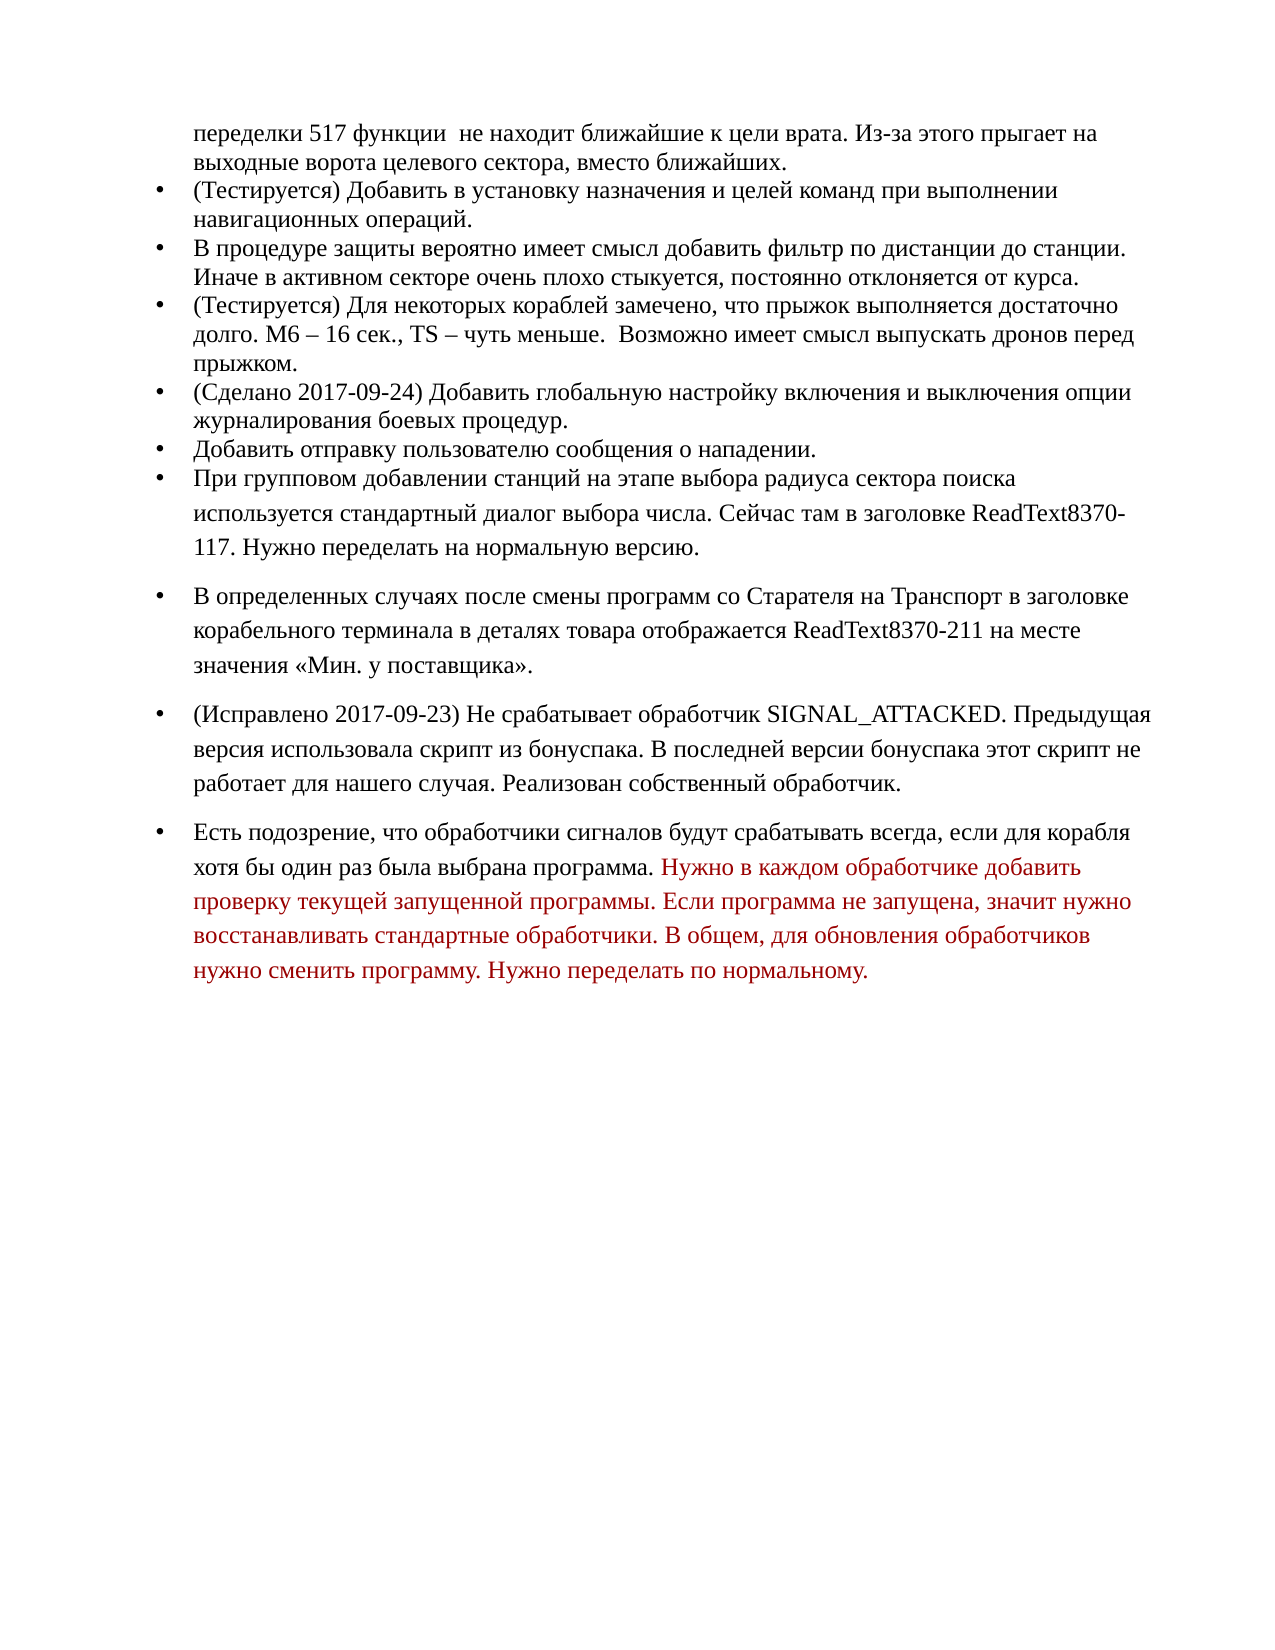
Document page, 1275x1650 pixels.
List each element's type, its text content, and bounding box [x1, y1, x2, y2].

list (Тестируется) Добавить в установку назначения и целей команд при выполнении навигационных операций. [156, 176, 1157, 233]
list (Исправлено 2017-09-23) Не срабатывает обработчик SIGNAL_ATTACKED. Предыдущая версия использовала скрипт из бонуспака. В последней версии бонуспака этот скрипт не работает для нашего случая. Реализован собственный обработчик. [156, 699, 1157, 797]
list (Сделано 2017-09-24) Добавить глобальную настройку включения и выключения опции журналирования боевых процедур. [156, 377, 1157, 434]
list В процедуре защиты вероятно имеет смысл добавить фильтр по дистанции до станции. Иначе в активном секторе очень плохо стыкуется, постоянно отклоняется от курса. [156, 233, 1157, 291]
list В определенных случаях после смены программ со Старателя на Транспорт в заголовке корабельного терминала в деталях товара отображается ReadText8370-211 на месте значения «Мин. у поставщика». [156, 581, 1157, 679]
list переделки 517 функции не находит ближайшие к цели врата. Из-за этого прыгает на выходные ворота целевого сектора, вместо ближайших. [156, 118, 1157, 176]
list При групповом добавлении станций на этапе выбора радиуса сектора поиска используется стандартный диалог выбора числа. Сейчас там в заголовке ReadText8370-117. Нужно переделать на нормальную версию. [156, 463, 1157, 561]
list Есть подозрение, что обработчики сигналов будут срабатывать всегда, если для корабля хотя бы один раз была выбрана программа. Нужно в каждом обработчике добавить проверку текущей запущенной программы. Если программа не запущена, значит нужно восстанавливать стандартные обработчики. В общем, для обновления обработчиков нужно сменить программу. Нужно переделать по нормальному. [156, 817, 1157, 984]
list (Тестируется) Для некоторых кораблей замечено, что прыжок выполняется достаточно долго. M6 – 16 сек., TS – чуть меньше. Возможно имеет смысл выпускать дронов перед прыжком. [156, 291, 1157, 377]
list Добавить отправку пользователю сообщения о нападении. [156, 434, 1157, 463]
